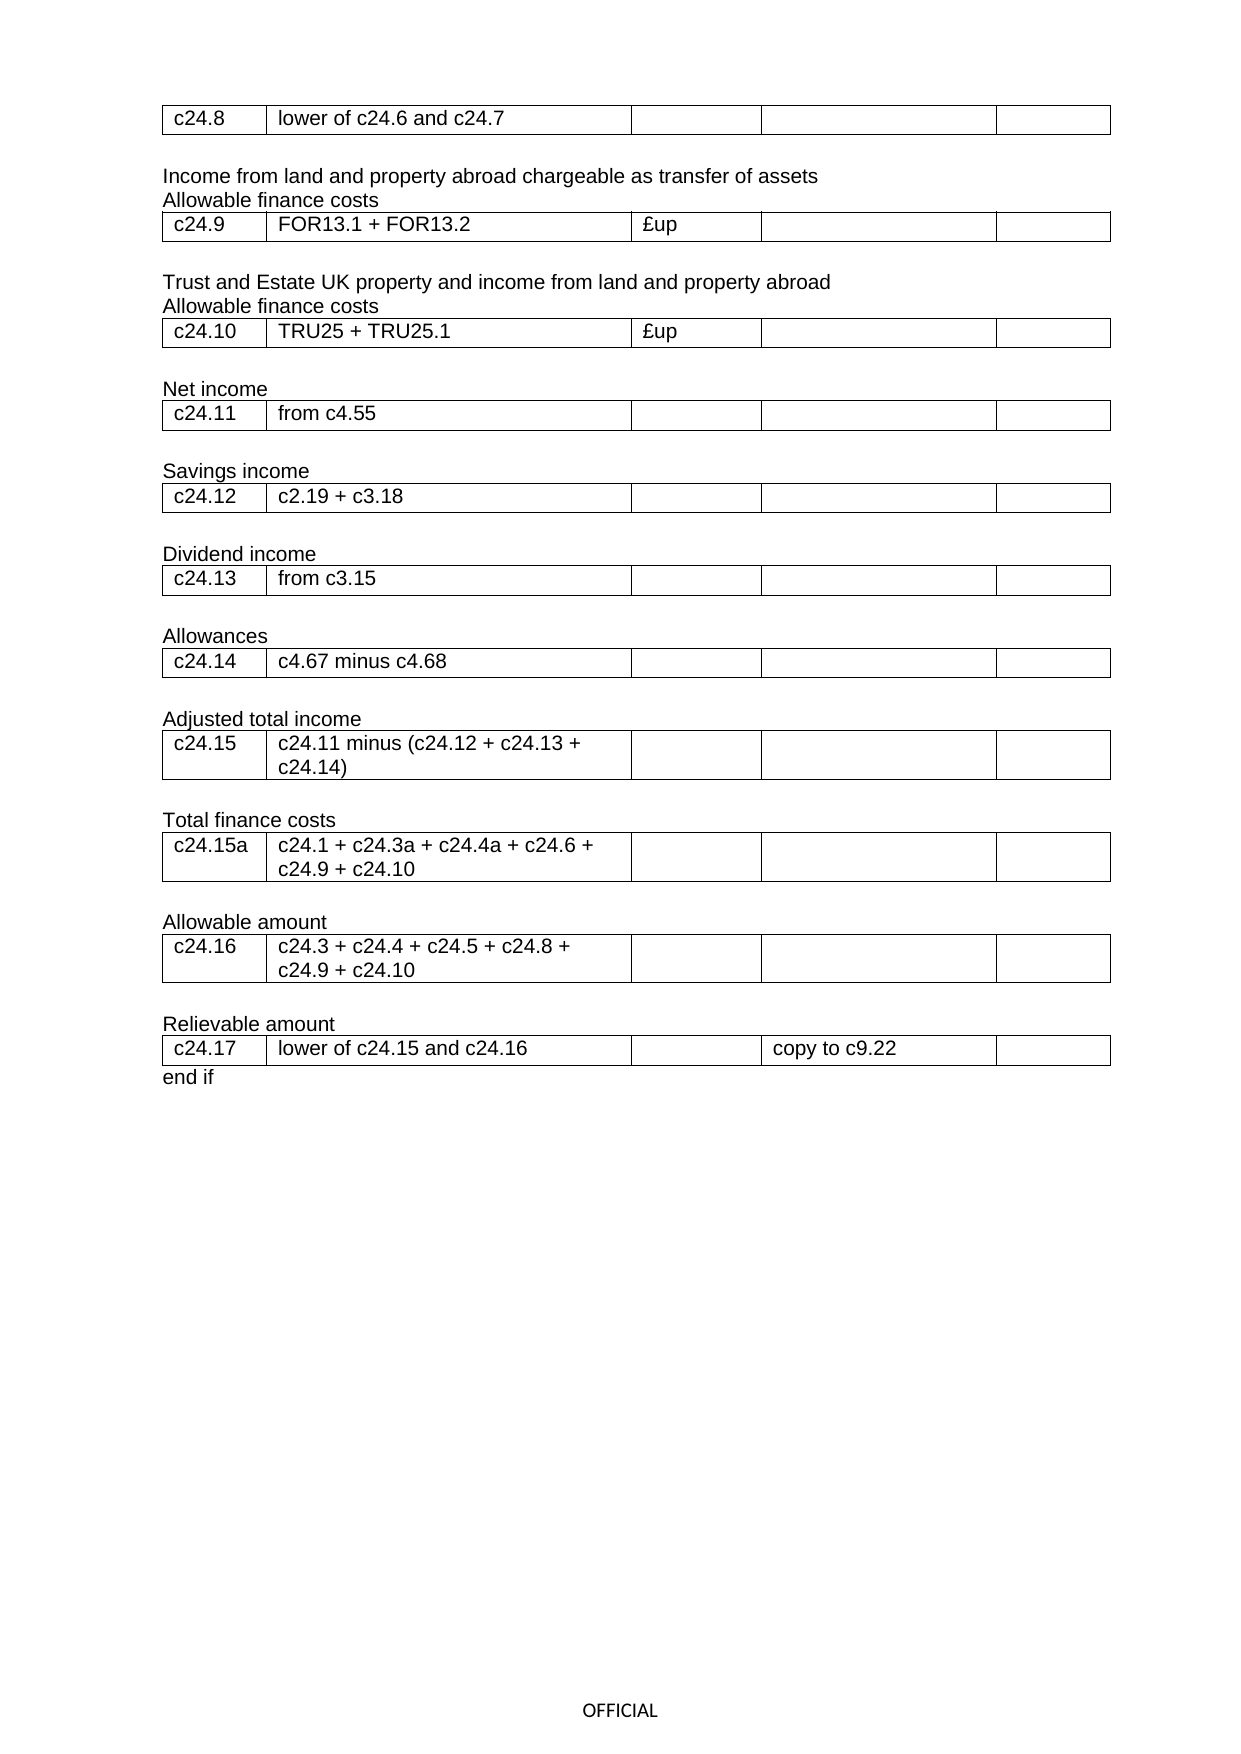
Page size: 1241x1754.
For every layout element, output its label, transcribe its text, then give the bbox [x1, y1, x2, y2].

table_header c24.11 [163, 401, 266, 430]
table_header [632, 1036, 761, 1065]
table_header [762, 401, 996, 430]
table_header [997, 1036, 1110, 1065]
text Allowable finance costs [162, 187, 1135, 211]
table_header c24.15 [163, 731, 266, 779]
table_header TRU25 + TRU25.1 [267, 319, 631, 347]
table_header [762, 566, 996, 595]
table_header [762, 731, 996, 779]
table_header [762, 106, 996, 134]
table_header [997, 649, 1110, 677]
table_header c24.17 [163, 1036, 266, 1065]
table_header [762, 484, 996, 512]
table_header [632, 106, 761, 134]
table_header [997, 833, 1110, 881]
table_header [632, 484, 761, 512]
text Allowable finance costs [162, 294, 1135, 318]
table_header c24.8 [163, 106, 266, 134]
table_header c24.11 minus (c24.12 + c24.13 + c24.14) [267, 731, 631, 779]
table_header FOR13.1 + FOR13.2 [267, 213, 631, 241]
table_header £up [632, 213, 761, 241]
table_header [762, 833, 996, 881]
table_header c24.3 + c24.4 + c24.5 + c24.8 + c24.9 + c24.10 [267, 935, 631, 982]
text Total finance costs [162, 808, 1135, 832]
table_header [632, 649, 761, 677]
table_header c24.10 [163, 319, 266, 347]
table_header c24.14 [163, 649, 266, 677]
table_header [762, 935, 996, 982]
text Adjusted total income [162, 706, 1135, 730]
table_header [632, 935, 761, 982]
table_header lower of c24.6 and c24.7 [267, 106, 631, 134]
text Relievable amount [162, 1011, 1135, 1035]
table_header from c4.55 [267, 401, 631, 430]
table_header £up [632, 319, 761, 347]
table_header c24.9 [163, 213, 266, 241]
text Income from land and property abroad chargeable as transfer of assets [162, 163, 1135, 187]
table_header c24.13 [163, 566, 266, 595]
table_header [997, 566, 1110, 595]
table_header [997, 935, 1110, 982]
table_header c2.19 + c3.18 [267, 484, 631, 512]
table_header [997, 401, 1110, 430]
table_header [762, 213, 996, 241]
table_header [632, 731, 761, 779]
table_header [632, 401, 761, 430]
table_header c24.16 [163, 935, 266, 982]
text Allowances [162, 624, 1135, 648]
table_header lower of c24.15 and c24.16 [267, 1036, 631, 1065]
text Net income [162, 376, 1135, 400]
table_header [632, 833, 761, 881]
table_header [762, 649, 996, 677]
table_header c4.67 minus c4.68 [267, 649, 631, 677]
table_header [997, 106, 1110, 134]
table_header [997, 731, 1110, 779]
table_header c24.12 [163, 484, 266, 512]
table_header from c3.15 [267, 566, 631, 595]
table_header [632, 566, 761, 595]
table_header [997, 319, 1110, 347]
table_header [997, 484, 1110, 512]
text Dividend income [162, 541, 1135, 565]
table_header c24.15a [163, 833, 266, 881]
text Savings income [162, 459, 1135, 483]
table_header copy to c9.22 [762, 1036, 996, 1065]
table_header [762, 319, 996, 347]
text Allowable amount [162, 910, 1135, 934]
text end if [162, 1065, 1135, 1089]
text Trust and Estate UK property and income from land and property abroad [162, 270, 1135, 294]
table_header [997, 213, 1110, 241]
table_header c24.1 + c24.3a + c24.4a + c24.6 + c24.9 + c24.10 [267, 833, 631, 881]
